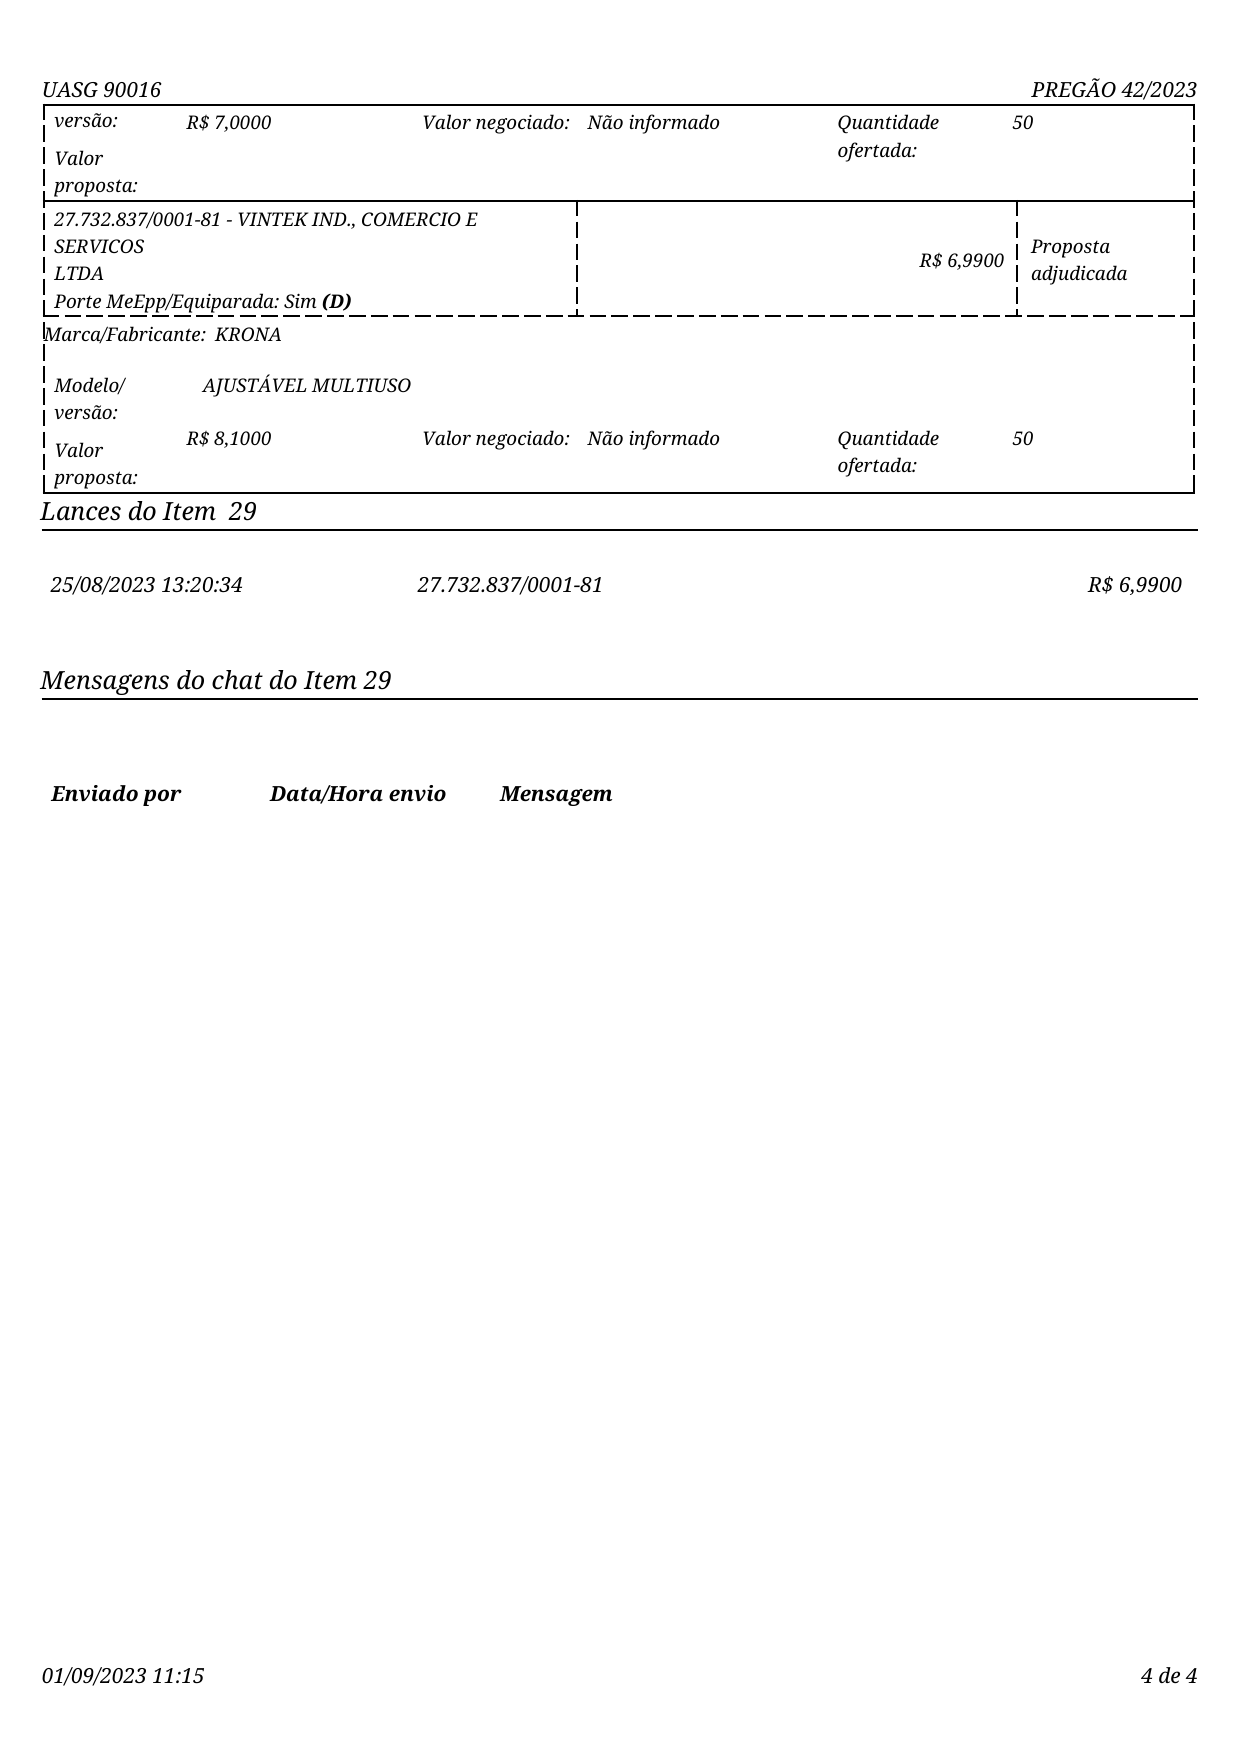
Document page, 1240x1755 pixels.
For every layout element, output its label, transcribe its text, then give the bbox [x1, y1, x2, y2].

text 25/08/2023 13:20:34 27.732.837/0001-81 R$ 6,9900 [42, 570, 1200, 599]
table_cell Modelo/versão: Valor proposta: [44, 368, 186, 492]
table_cell R$ 8,1000 Valor negociado: [186, 419, 577, 492]
table_cell [838, 368, 1194, 418]
table_cell 50 [1002, 419, 1194, 492]
table_cell Quantidade ofertada: [838, 419, 1002, 492]
table_cell AJUSTÁVEL MULTIUSO [186, 368, 577, 418]
table_cell 50 [1002, 106, 1194, 200]
text Lances do Item 29 [40, 494, 1200, 528]
table_cell Marca/Fabricante: KRONA [44, 315, 577, 368]
text Mensagens do chat do Item 29 [40, 662, 1200, 697]
table_cell Não informado [577, 419, 837, 492]
table_cell [577, 315, 837, 368]
table_cell Quantidade ofertada: [838, 106, 1002, 200]
text Enviado por Data/Hora envio Mensagem [42, 779, 1200, 808]
table_cell R$ 6,9900 [838, 202, 1017, 315]
table_cell Não informado [577, 106, 837, 200]
table_cell [577, 202, 837, 315]
table_cell 27.732.837/0001-81 - VINTEK IND., COMERCIO E SERVICOS LTDA Porte MeEpp/Equiparada: Sim (D) [44, 202, 577, 315]
table_cell [577, 368, 837, 418]
table_cell versão: Valor proposta: [44, 106, 186, 200]
table_cell R$ 7,0000 Valor negociado: [186, 106, 577, 200]
table_cell [838, 315, 1194, 368]
table_cell Proposta adjudicada [1017, 202, 1194, 315]
